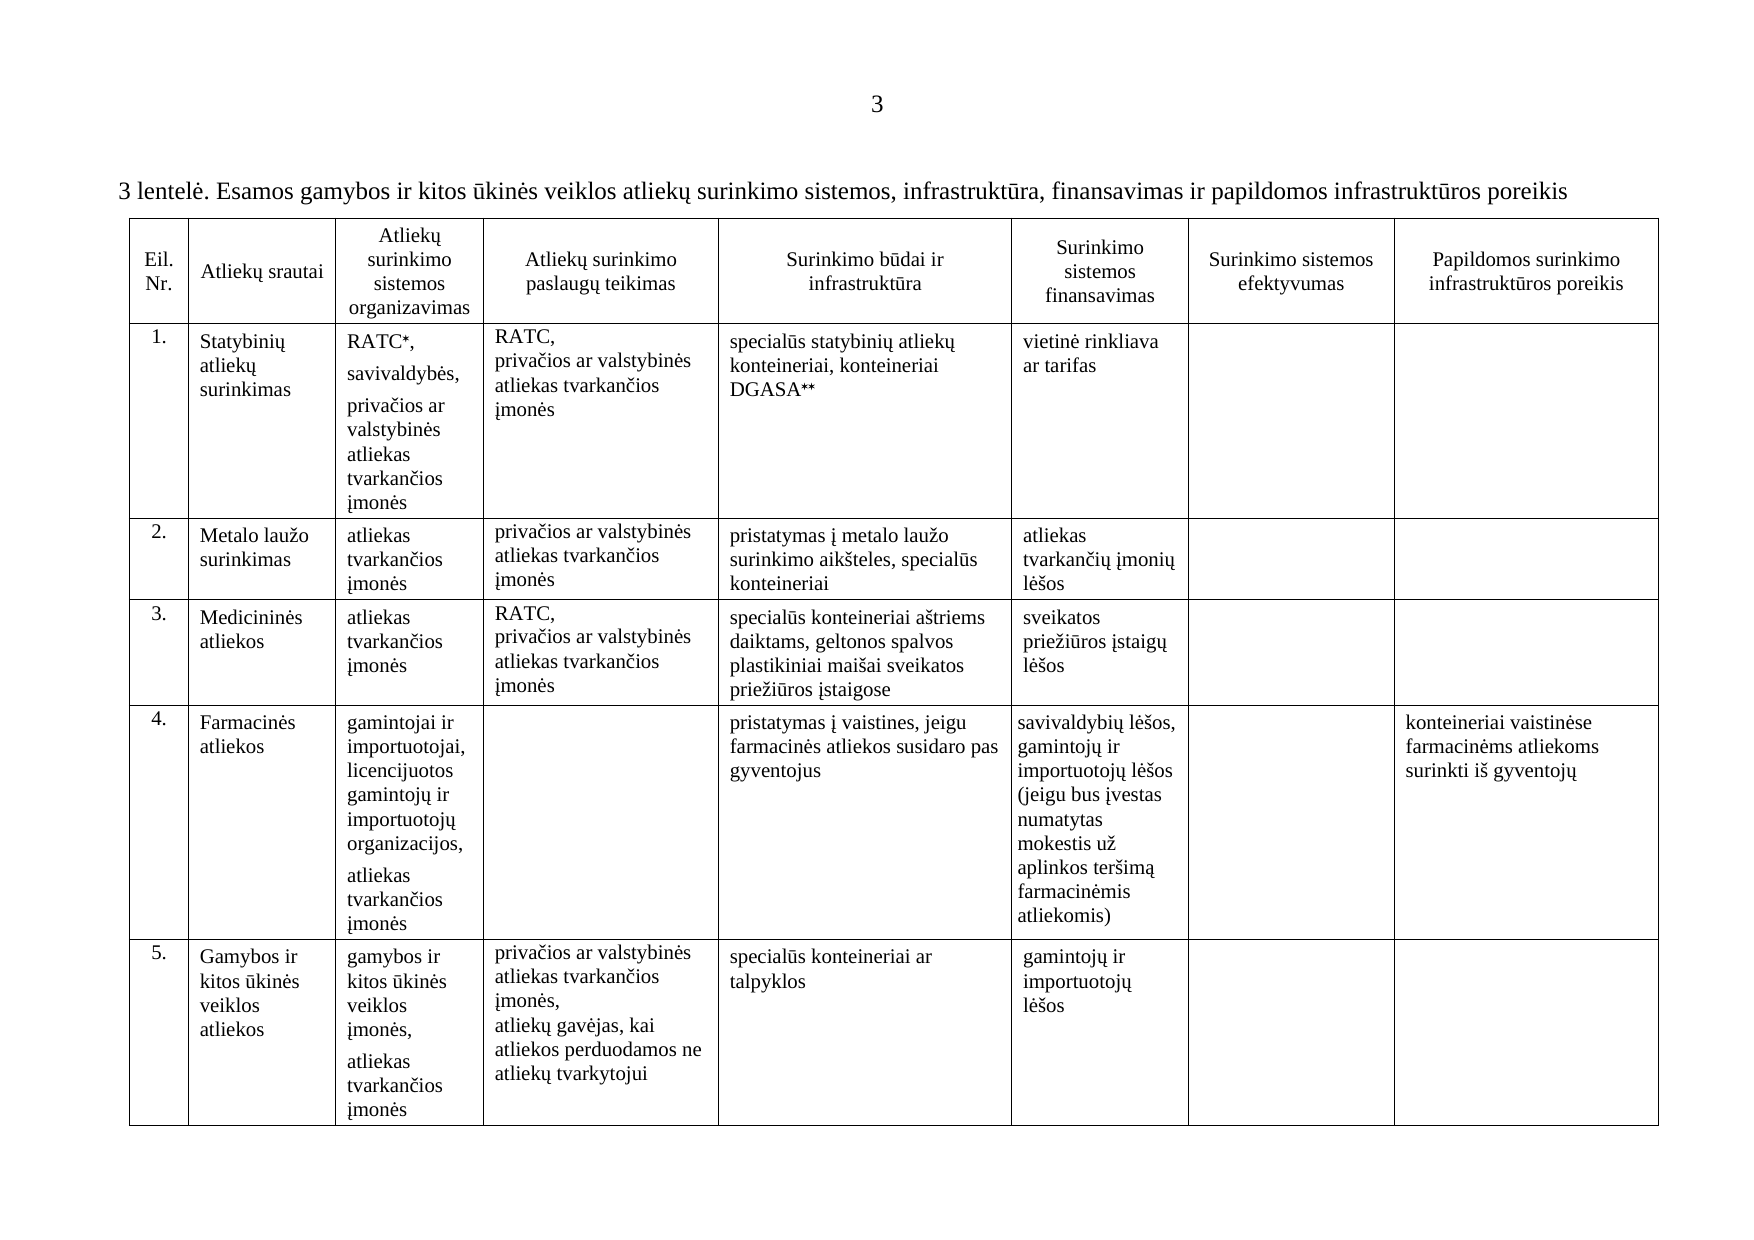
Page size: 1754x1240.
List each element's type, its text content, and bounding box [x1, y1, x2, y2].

table_cell [1189, 706, 1394, 939]
text 3 lentelė. Esamos gamybos ir kitos ūkinės veiklos atliekų surinkimo sistemos, infrastruktūra, finansavimas ir papildomos infrastruktūros poreikis [118, 176, 1636, 205]
table_cell savivaldybių lėšos, gamintojų ir importuotojų lėšos (jeigu bus įvestas numatytas mokestis už aplinkos teršimą farmacinėmis atliekomis) [1012, 706, 1188, 939]
table_cell RATC, savivaldybės, privačios ar valstybinės atliekas tvarkančios įmonės [336, 324, 483, 518]
table_cell gamintojų ir importuotojų lėšos [1012, 940, 1188, 1125]
table_cell pristatymas į metalo laužo surinkimo aikšteles, specialūs konteineriai [719, 519, 1011, 599]
table_cell [1189, 324, 1394, 518]
table_cell Gamybos ir kitos ūkinės veiklos atliekos [189, 940, 335, 1125]
table_cell [1189, 519, 1394, 599]
table_cell RATC, privačios ar valstybinės atliekas tvarkančios įmonės [484, 600, 718, 705]
table_cell atliekas tvarkančios įmonės [336, 600, 483, 705]
table_cell Statybinių atliekų surinkimas [189, 324, 335, 518]
table_header Surinkimo sistemos efektyvumas [1189, 219, 1394, 323]
table_header Surinkimo būdai ir infrastruktūra [719, 219, 1011, 323]
table_cell [1395, 324, 1658, 518]
table_cell Medicininės atliekos [189, 600, 335, 705]
table_cell [1395, 519, 1658, 599]
table_cell konteineriai vaistinėse farmacinėms atliekoms surinkti iš gyventojų [1395, 706, 1658, 939]
table_cell [1395, 600, 1658, 705]
table_cell atliekas tvarkančių įmonių lėšos [1012, 519, 1188, 599]
table_cell gamybos ir kitos ūkinės veiklos įmonės, atliekas tvarkančios įmonės [336, 940, 483, 1125]
table_cell Metalo laužo surinkimas [189, 519, 335, 599]
table_cell specialūs konteineriai aštriems daiktams, geltonos spalvos plastikiniai maišai sveikatos priežiūros įstaigose [719, 600, 1011, 705]
table_cell 4. [130, 706, 188, 939]
table_cell [1395, 940, 1658, 1125]
table_cell sveikatos priežiūros įstaigų lėšos [1012, 600, 1188, 705]
table_cell 1. [130, 324, 188, 518]
table_cell [484, 706, 718, 939]
table_cell specialūs statybinių atliekų konteineriai, konteineriai DGASA [719, 324, 1011, 518]
table_header Atliekų srautai [189, 219, 335, 323]
table_header Atliekų surinkimo paslaugų teikimas [484, 219, 718, 323]
table_header Papildomos surinkimo infrastruktūros poreikis [1395, 219, 1658, 323]
table_cell specialūs konteineriai ar talpyklos [719, 940, 1011, 1125]
table_cell [1189, 600, 1394, 705]
table_header Eil. Nr. [130, 219, 188, 323]
table_cell gamintojai ir importuotojai, licencijuotos gamintojų ir importuotojų organizacijos, atliekas tvarkančios įmonės [336, 706, 483, 939]
table_cell Farmacinės atliekos [189, 706, 335, 939]
table_cell [1189, 940, 1394, 1125]
table_cell RATC, privačios ar valstybinės atliekas tvarkančios įmonės [484, 324, 718, 518]
table_cell atliekas tvarkančios įmonės [336, 519, 483, 599]
table_cell vietinė rinkliava ar tarifas [1012, 324, 1188, 518]
table_cell pristatymas į vaistines, jeigu farmacinės atliekos susidaro pas gyventojus [719, 706, 1011, 939]
table_cell 3. [130, 600, 188, 705]
table_cell privačios ar valstybinės atliekas tvarkančios įmonės [484, 519, 718, 599]
table_header Atliekų surinkimo sistemos organizavimas [336, 219, 483, 323]
table_cell privačios ar valstybinės atliekas tvarkančios įmonės, atliekų gavėjas, kai atliekos perduodamos ne atliekų tvarkytojui [484, 940, 718, 1125]
table_header Surinkimo sistemos finansavimas [1012, 219, 1188, 323]
table_cell 2. [130, 519, 188, 599]
table_cell 5. [130, 940, 188, 1125]
